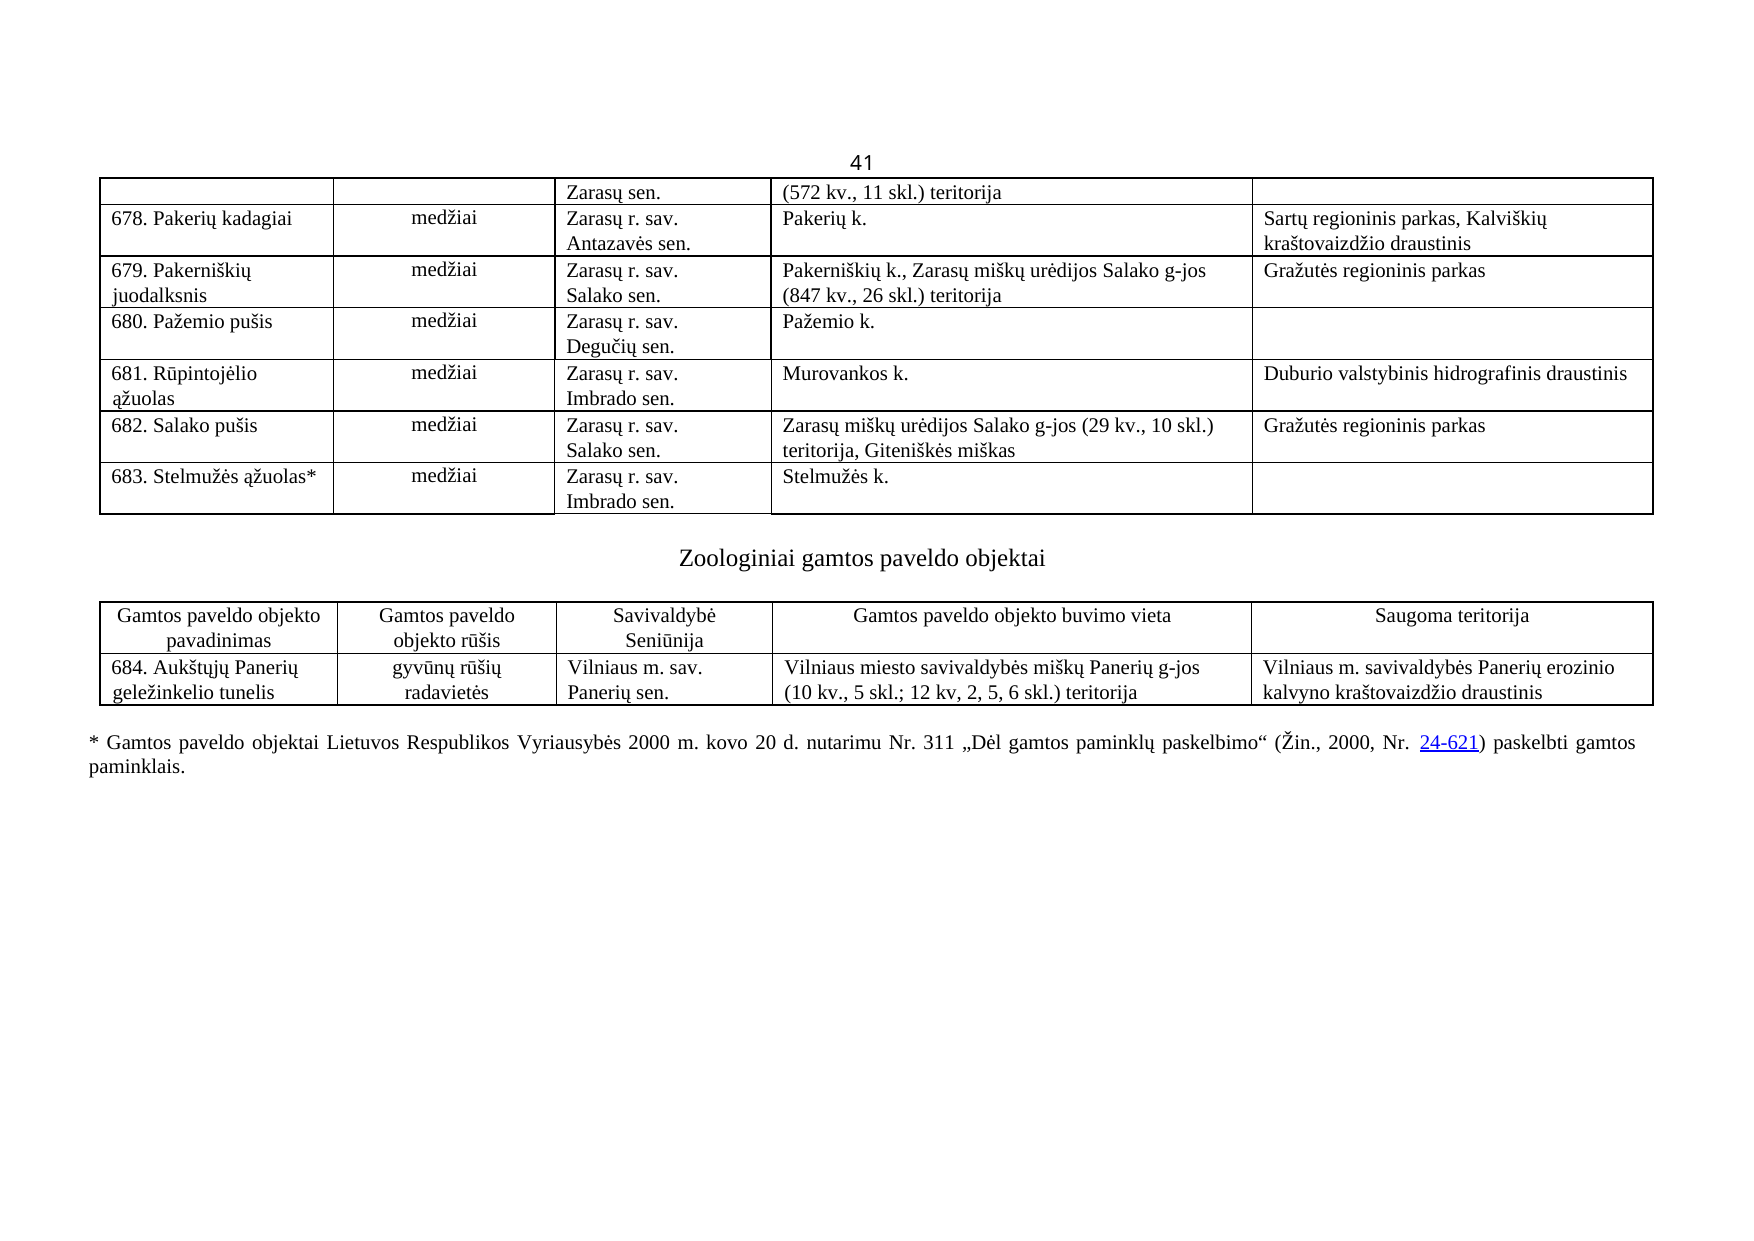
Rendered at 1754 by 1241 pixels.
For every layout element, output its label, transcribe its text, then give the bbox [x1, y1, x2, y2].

table_cell 680. Pažemio pušis [101, 308, 333, 358]
table_cell 682. Salako pušis [101, 412, 333, 462]
table_cell Vilniaus miesto savivaldybės miškų Panerių g-jos (10 kv., 5 skl.; 12 kv, 2, 5, 6 skl.) teritorija [773, 654, 1251, 704]
table_cell [1253, 308, 1652, 358]
table_cell medžiai [334, 412, 554, 462]
table_cell Zarasų sen. [556, 179, 770, 204]
table_cell Pažemio k. [772, 308, 1252, 358]
table_cell Zarasų r. sav. Antazavės sen. [556, 205, 770, 255]
table_cell Vilniaus m. savivaldybės Panerių erozinio kalvyno kraštovaizdžio draustinis [1252, 654, 1652, 704]
table_cell Pakerniškių k., Zarasų miškų urėdijos Salako g-jos (847 kv., 26 skl.) teritorija [772, 257, 1252, 307]
table_header Saugoma teritorija [1252, 603, 1652, 652]
table_cell [1253, 179, 1652, 204]
table_cell (572 kv., 11 skl.) teritorija [772, 179, 1252, 204]
table_cell Murovankos k. [772, 360, 1252, 410]
table_cell Zarasų r. sav. Imbrado sen. [555, 463, 771, 513]
text Zoologiniai gamtos paveldo objektai [89, 543, 1636, 572]
table_cell [334, 179, 554, 204]
table_header Gamtos paveldo objekto buvimo vieta [773, 603, 1251, 652]
table_cell Zarasų r. sav. Degučių sen. [556, 308, 770, 358]
table_cell Sartų regioninis parkas, Kalviškių kraštovaizdžio draustinis [1253, 205, 1652, 255]
text * Gamtos paveldo objektai Lietuvos Respublikos Vyriausybės 2000 m. kovo 20 d. nutarimu Nr. 311 „Dėl gamtos paminklų paskelbimo“ (Žin., 2000, Nr. 24-621) paskelbti gamtos paminklais. [89, 730, 1636, 778]
table_cell Stelmužės k. [772, 463, 1252, 513]
table_cell medžiai [334, 205, 554, 255]
table_cell medžiai [334, 463, 554, 513]
table_cell Vilniaus m. sav. Panerių sen. [557, 654, 772, 704]
table_cell Zarasų r. sav. Imbrado sen. [555, 360, 771, 410]
table_cell 681. Rūpintojėlio ąžuolas [101, 360, 333, 410]
table_cell Zarasų r. sav. Salako sen. [556, 257, 770, 307]
table_cell gyvūnų rūšių radavietės [338, 654, 556, 704]
table_header Gamtos paveldo objekto rūšis [338, 603, 556, 652]
table_cell Zarasų r. sav. Salako sen. [555, 412, 771, 462]
table_cell 678. Pakerių kadagiai [101, 205, 333, 255]
table_cell medžiai [334, 257, 554, 307]
table_cell 679. Pakerniškių juodalksnis [101, 257, 333, 307]
table_cell 683. Stelmužės ąžuolas* [101, 463, 333, 513]
table_cell medžiai [334, 308, 554, 358]
table_cell [101, 179, 333, 204]
table_cell 684. Aukštųjų Panerių geležinkelio tunelis [101, 654, 337, 704]
table_header Savivaldybė Seniūnija [557, 603, 772, 652]
table_header Gamtos paveldo objekto pavadinimas [101, 603, 337, 652]
table_cell medžiai [334, 360, 554, 410]
table_cell Duburio valstybinis hidrografinis draustinis [1253, 360, 1652, 410]
table_cell [1253, 463, 1652, 513]
table_cell Gražutės regioninis parkas [1253, 257, 1652, 307]
table_cell Pakerių k. [772, 205, 1252, 255]
table_cell Zarasų miškų urėdijos Salako g-jos (29 kv., 10 skl.) teritorija, Giteniškės miškas [772, 412, 1252, 462]
table_cell Gražutės regioninis parkas [1253, 412, 1652, 462]
